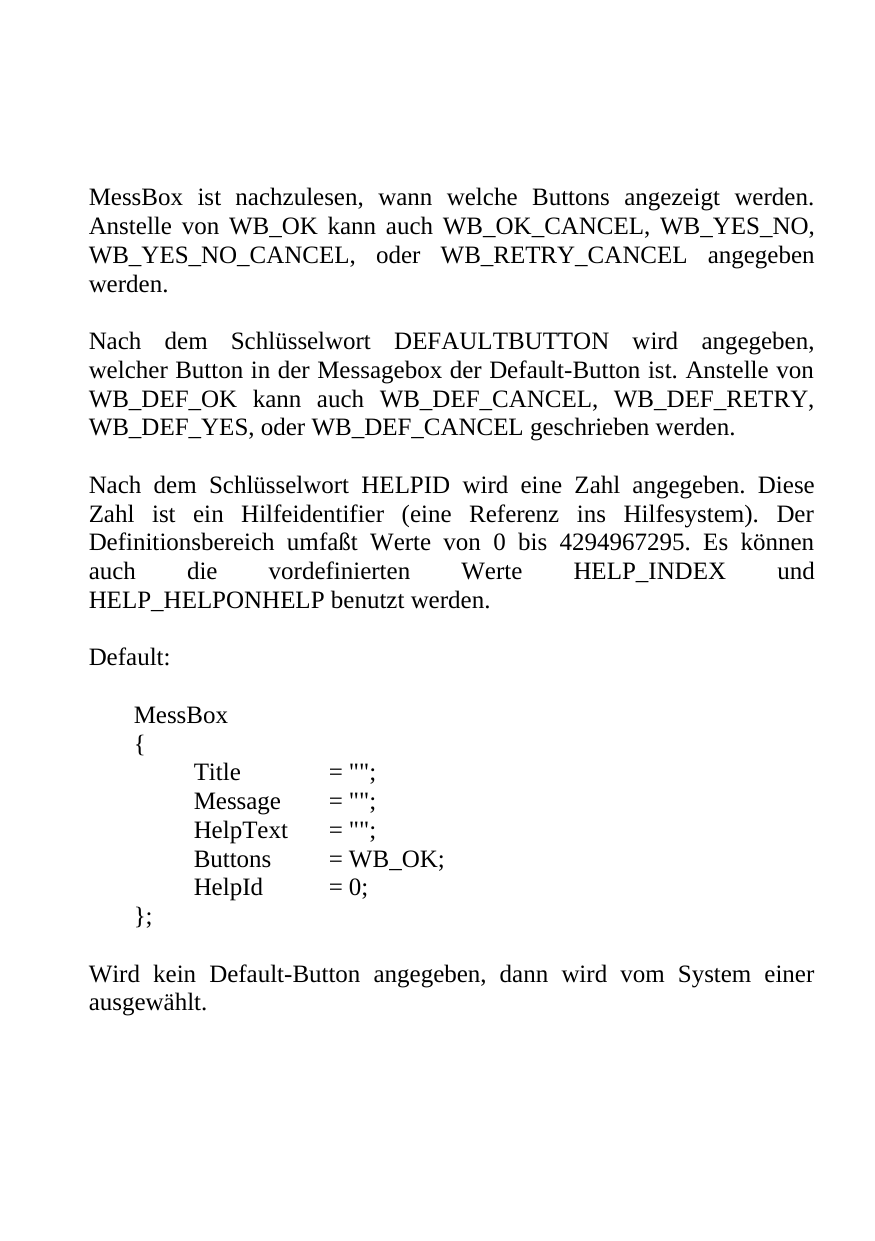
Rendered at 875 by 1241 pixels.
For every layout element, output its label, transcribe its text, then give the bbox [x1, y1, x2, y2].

text Nach dem Schlüsselwort DEFAULTBUTTON wird angegeben, welcher Button in der Messagebox der Default-Button ist. Anstelle von WB_DEF_OK kann auch WB_DEF_CANCEL, WB_DEF_RETRY, WB_DEF_YES, oder WB_DEF_CANCEL geschrieben werden. [88, 326, 815, 441]
list Message = ""; [88, 786, 815, 815]
list Title = ""; [88, 757, 815, 786]
list HelpId = 0; [88, 872, 815, 901]
text Wird kein Default-Button angegeben, dann wird vom System einer ausgewählt. [88, 959, 815, 1016]
list }; [88, 901, 815, 930]
list HelpText = ""; [88, 815, 815, 844]
list MessBox [88, 700, 815, 729]
text MessBox ist nachzulesen, wann welche Buttons angezeigt werden. Anstelle von WB_OK kann auch WB_OK_CANCEL, WB_YES_NO, WB_YES_NO_CANCEL, oder WB_RETRY_CANCEL angegeben werden. [88, 182, 815, 297]
list { [88, 729, 815, 757]
text Nach dem Schlüsselwort HELPID wird eine Zahl angegeben. Diese Zahl ist ein Hilfeidentifier (eine Referenz ins Hilfesystem). Der Definitionsbereich umfaßt Werte von 0 bis 4294967295. Es können auch die vordefinierten Werte HELP_INDEX und HELP_HELPONHELP benutzt werden. [88, 470, 815, 614]
list Buttons = WB_OK; [88, 844, 815, 872]
text Default: [88, 642, 815, 671]
